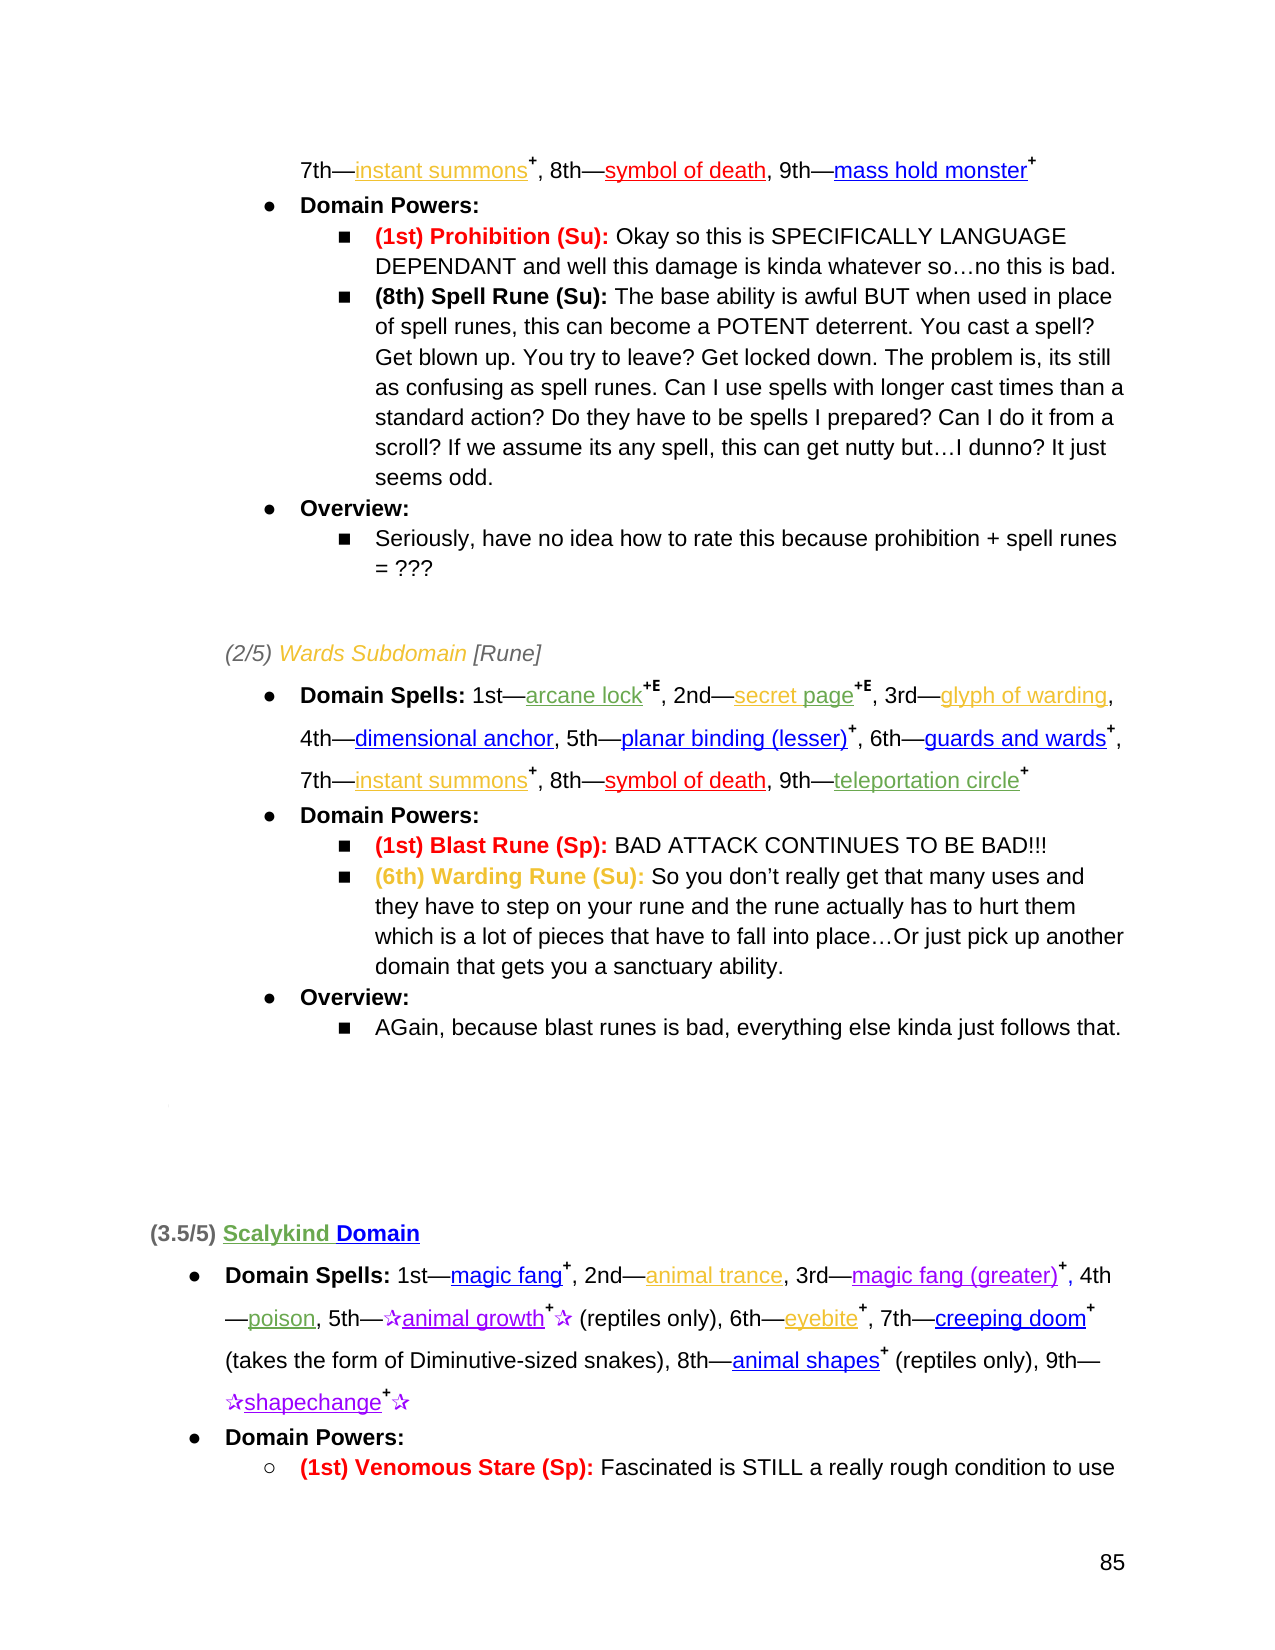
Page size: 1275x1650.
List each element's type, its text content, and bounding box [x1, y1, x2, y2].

list Seriously, have no idea how to rate this because prohibition + spell runes = ??? [337, 525, 1125, 581]
list Overview: [262, 983, 1125, 1010]
list Domain Powers: [262, 802, 1125, 828]
list (6th) Warding Rune (Su): So you don’t really get that many uses and they have to step on your rune and the rune actually has to hurt them which is a lot of pieces that have to fall into place…Or just pick up another domain that gets you a sanctuary ability. [337, 863, 1125, 979]
list (1st) Venomous Stare (Sp): Fascinated is STILL a really rough condition to use [262, 1454, 1125, 1481]
subtitle (2/5) Wards Subdomain [Rune] [225, 640, 1125, 667]
list (8th) Spell Rune (Su): The base ability is awful BUT when used in place of spell runes, this can become a POTENT deterrent. You cast a spell? Get blown up. You try to leave? Get locked down. The problem is, its still as confusing as spell runes. Can I use spells with longer cast times than a standard action? Do they have to be spells I prepared? Can I do it from a scroll? If we assume its any spell, this can get nutty but…I dunno? It just seems odd. [337, 283, 1125, 491]
list (1st) Prohibition (Su): Okay so this is SPECIFICALLY LANGUAGE DEPENDANT and well this damage is kinda whatever so…no this is bad. [337, 223, 1125, 279]
list (1st) Blast Rune (Sp): BAD ATTACK CONTINUES TO BE BAD!!! [337, 832, 1125, 859]
list Domain Powers: [262, 192, 1125, 219]
list Domain Spells: 1st—magic fang+, 2nd—animal trance, 3rd—magic fang (greater)+, 4th—poison, 5th—✰animal growth+✰ (reptiles only), 6th—eyebite+, 7th—creeping doom+ (takes the form of Diminutive-sized snakes), 8th—animal shapes+ (reptiles only), 9th—✰shapechange+✰ [187, 1254, 1125, 1419]
list Domain Spells: 1st—arcane lock+E, 2nd—secret page+E, 3rd—glyph of warding, 4th—dimensional anchor, 5th—planar binding (lesser)+, 6th—guards and wards+, 7th—instant summons+, 8th—symbol of death, 9th—teleportation circle+ [262, 675, 1125, 797]
list Overview: [262, 494, 1125, 521]
subtitle (3.5/5) Scalykind Domain [150, 1220, 1125, 1246]
list AGain, because blast runes is bad, everything else kinda just follows that. [337, 1014, 1125, 1040]
list 7th—instant summons+, 8th—symbol of death, 9th—mass hold monster+ [262, 150, 1125, 187]
list Domain Powers: [187, 1424, 1125, 1451]
